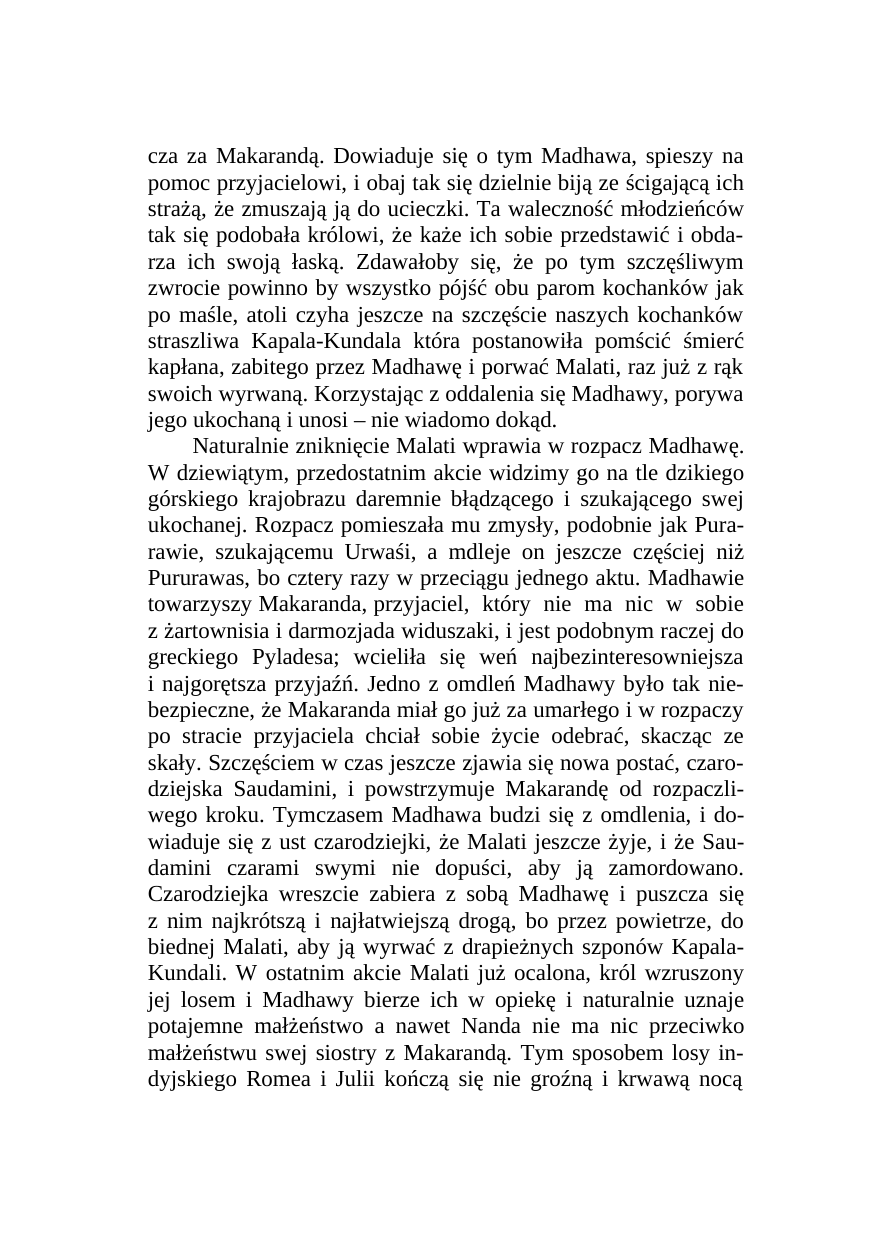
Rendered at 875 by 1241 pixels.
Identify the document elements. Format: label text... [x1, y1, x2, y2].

text cza za Makarandą. Dowiaduje się o tym Madhawa, spieszy na pomoc przyjacielowi, i obaj tak się dzielnie biją ze ścigającą ich strażą, że zmuszają ją do ucieczki. Ta waleczność młodzieńców tak się podobała królowi, że każe ich sobie przedstawić i obda- rza ich swoją łaską. Zdawałoby się, że po tym szczęśliwym zwrocie powinno by wszystko pójść obu parom kochanków jak po maśle, atoli czyha jeszcze na szczęście naszych kochanków straszliwa Kapala-Kundala która postanowiła pomścić śmierć kapłana, zabitego przez Madhawę i porwać Malati, raz już z rąk swoich wyrwaną. Korzystając z oddalenia się Madhawy, porywa jego ukochaną i unosi – nie wiadomo dokąd. [148, 142, 745, 432]
text Naturalnie zniknięcie Malati wprawia w rozpacz Madhawę. W dziewiątym, przedostatnim akcie widzimy go na tle dzikiego górskiego krajobrazu daremnie błądzącego i szukającego swej ukochanej. Rozpacz pomieszała mu zmysły, podobnie jak Pura- rawie, szukającemu Urwaśi, a mdleje on jeszcze częściej niż Pururawas, bo cztery razy w przeciągu jednego aktu. Madhawie towarzyszy Makaranda, przyjaciel, który nie ma nic w sobie z żartownisia i darmozjada widuszaki, i jest podobnym raczej do greckiego Pyladesa; wcieliła się weń najbezinteresowniejsza i najgorętsza przyjaźń. Jedno z omdleń Madhawy było tak nie- bezpieczne, że Makaranda miał go już za umarłego i w rozpaczy po stracie przyjaciela chciał sobie życie odebrać, skacząc ze skały. Szczęściem w czas jeszcze zjawia się nowa postać, czaro- dziejska Saudamini, i powstrzymuje Makarandę od rozpaczli- wego kroku. Tymczasem Madhawa budzi się z omdlenia, i do- wiaduje się z ust czarodziejki, że Malati jeszcze żyje, i że Sau- damini czarami swymi nie dopuści, aby ją zamordowano. Czarodziejka wreszcie zabiera z sobą Madhawę i puszcza się z nim najkrótszą i najłatwiejszą drogą, bo przez powietrze, do biednej Malati, aby ją wyrwać z drapieżnych szponów Kapala- Kundali. W ostatnim akcie Malati już ocalona, król wzruszony jej losem i Madhawy bierze ich w opiekę i naturalnie uznaje potajemne małżeństwo a nawet Nanda nie ma nic przeciwko małżeństwu swej siostry z Makarandą. Tym sposobem losy in- dyjskiego Romea i Julii kończą się nie groźną i krwawą nocą [148, 432, 745, 1091]
